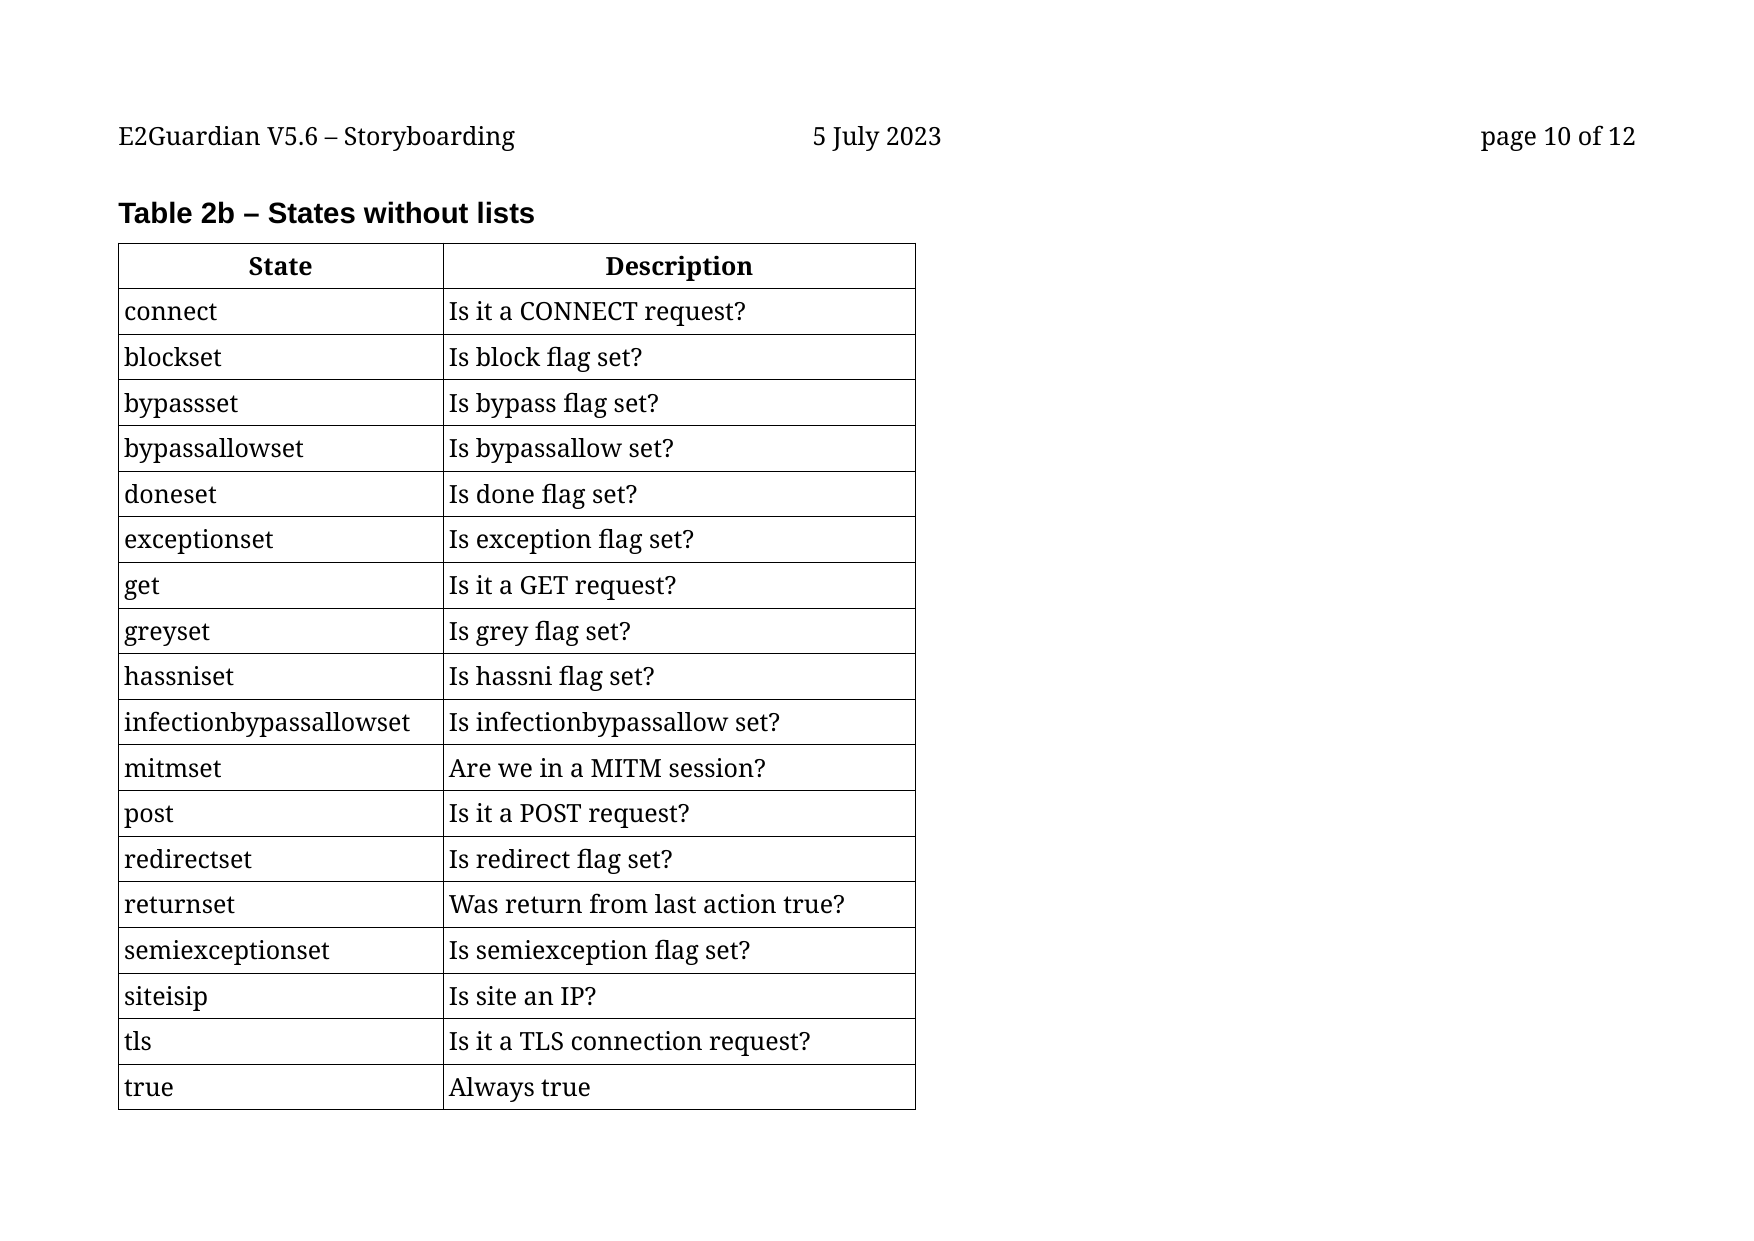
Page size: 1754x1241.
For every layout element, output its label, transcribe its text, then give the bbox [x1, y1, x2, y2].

table_cell greyset [119, 609, 443, 653]
table_cell Is site an IP? [444, 974, 915, 1018]
table_cell Is bypassallow set? [444, 426, 915, 471]
subtitle Table 2b – States without lists [118, 196, 1636, 230]
table_cell blockset [119, 335, 443, 379]
table_cell Is grey flag set? [444, 609, 915, 653]
table_cell bypassallowset [119, 426, 443, 471]
table_cell Is bypass flag set? [444, 380, 915, 425]
table_cell Is it a GET request? [444, 563, 915, 607]
table_cell Is it a TLS connection request? [444, 1019, 915, 1064]
table_header State [119, 244, 443, 288]
table_cell Is redirect flag set? [444, 837, 915, 881]
table_cell get [119, 563, 443, 607]
table_cell true [119, 1065, 443, 1109]
table_cell Was return from last action true? [444, 882, 915, 927]
table_cell connect [119, 289, 443, 334]
table_cell Are we in a MITM session? [444, 745, 915, 790]
table_cell mitmset [119, 745, 443, 790]
table_cell siteisip [119, 974, 443, 1018]
table_cell returnset [119, 882, 443, 927]
table_cell infectionbypassallowset [119, 700, 443, 744]
table_cell Is it a POST request? [444, 791, 915, 836]
table_cell doneset [119, 472, 443, 516]
table_cell Always true [444, 1065, 915, 1109]
table_cell bypassset [119, 380, 443, 425]
table_cell semiexceptionset [119, 928, 443, 972]
table_cell Is it a CONNECT request? [444, 289, 915, 334]
table_cell exceptionset [119, 517, 443, 562]
table_cell tls [119, 1019, 443, 1064]
table_cell post [119, 791, 443, 836]
table_cell Is done flag set? [444, 472, 915, 516]
table_cell redirectset [119, 837, 443, 881]
table_header Description [444, 244, 915, 288]
table_cell Is infectionbypassallow set? [444, 700, 915, 744]
table_cell Is hassni flag set? [444, 654, 915, 699]
table_cell Is block flag set? [444, 335, 915, 379]
table_cell Is semiexception flag set? [444, 928, 915, 972]
table_cell hassniset [119, 654, 443, 699]
table_cell Is exception flag set? [444, 517, 915, 562]
